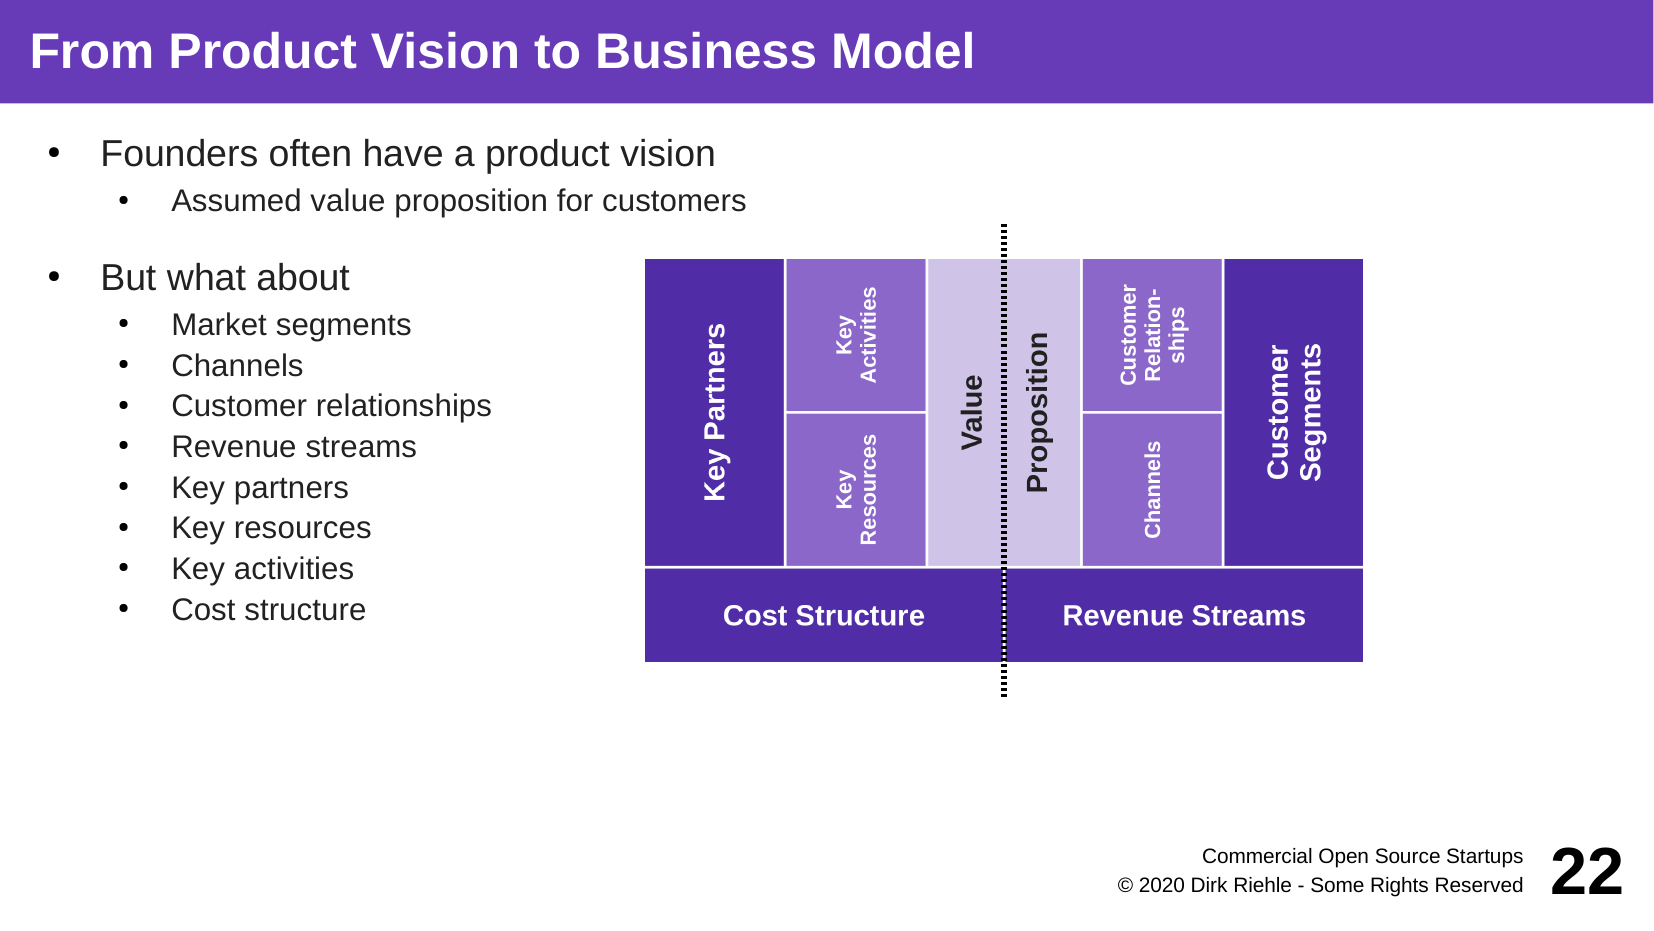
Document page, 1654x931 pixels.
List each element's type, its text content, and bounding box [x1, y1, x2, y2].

title From Product Vision to Business Model [0, 0, 1654, 104]
picture [645, 259, 1363, 662]
list Founders often have a product vision Assumed value proposition for customers But what about Market segments Channels Customer relationships Revenue streams Key partners Key resources Key activities Cost structure [29, 132, 1625, 813]
